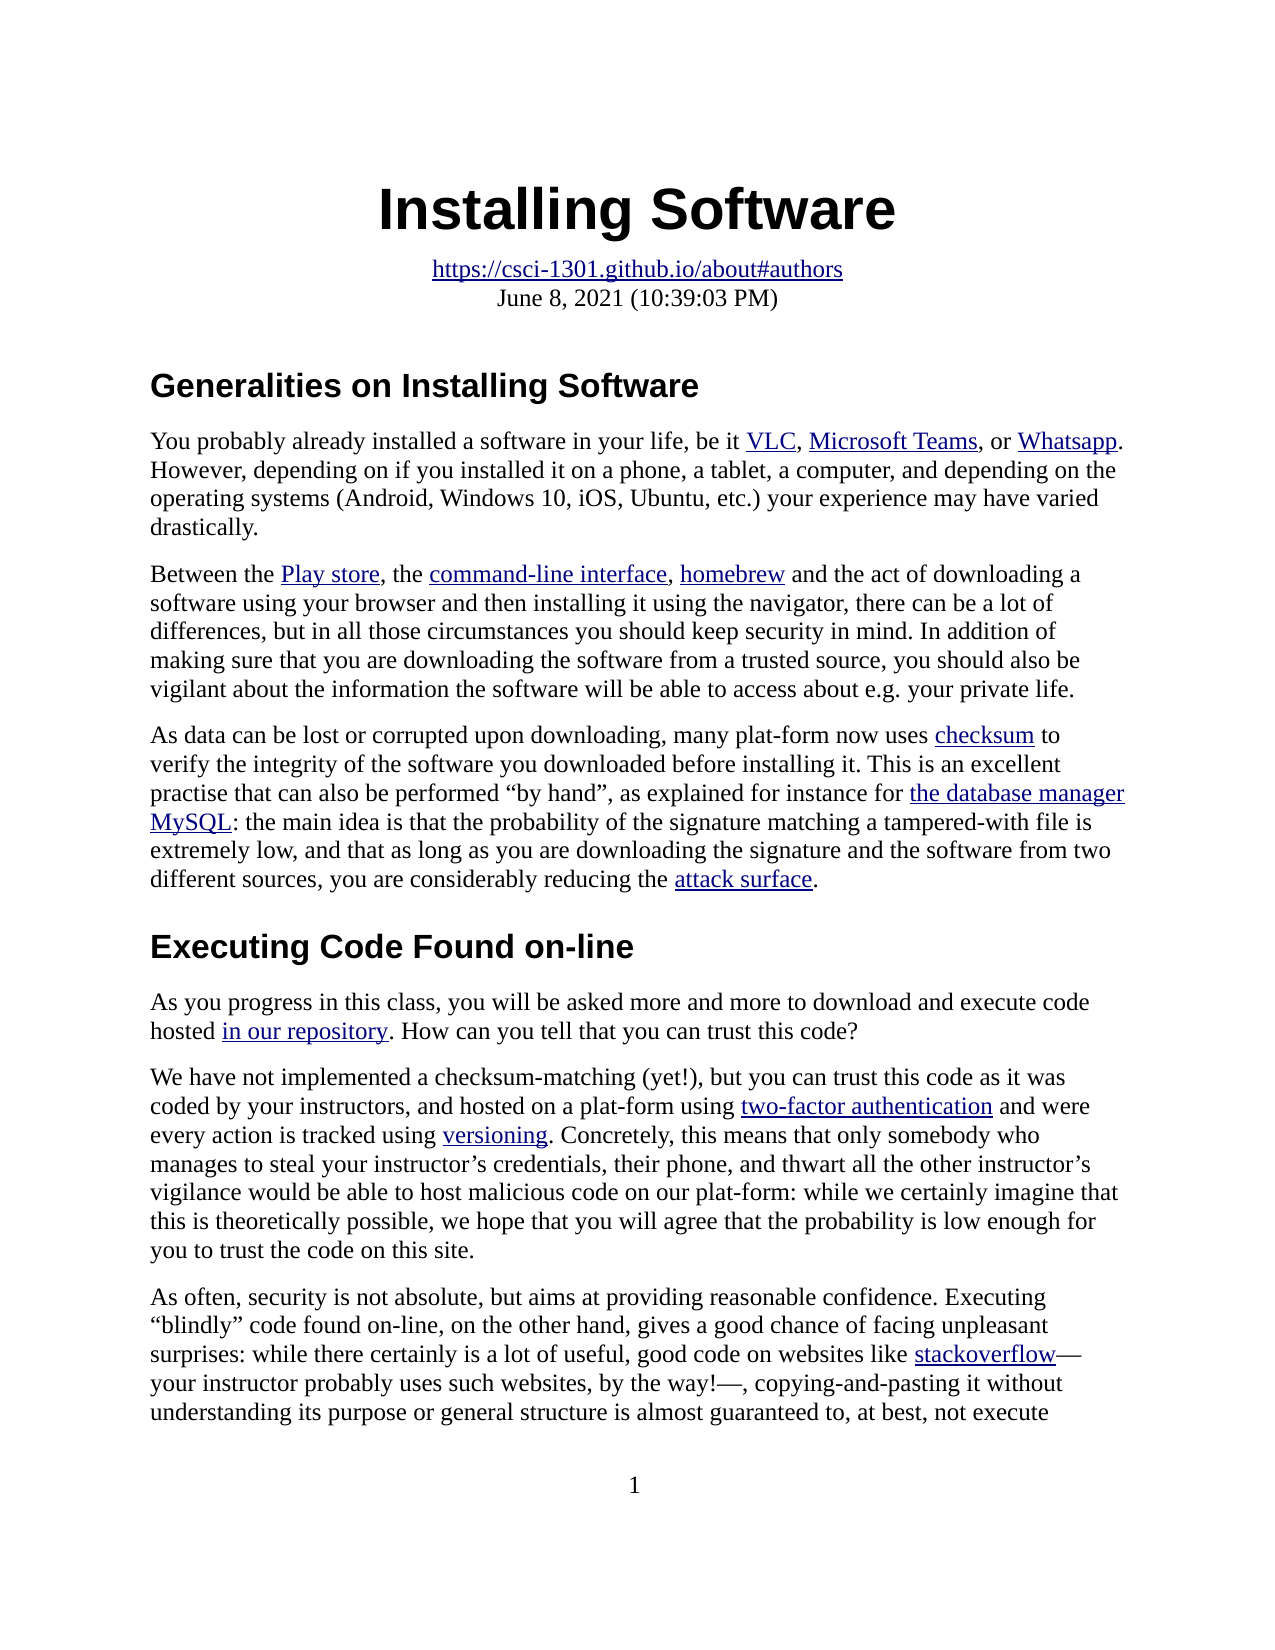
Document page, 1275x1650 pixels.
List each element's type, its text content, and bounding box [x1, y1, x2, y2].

text As you progress in this class, you will be asked more and more to download and execute code hosted in our repository. How can you tell that you can trust this code? [150, 987, 1125, 1044]
subtitle Generalities on Installing Software [150, 366, 1125, 404]
text We have not implemented a checksum-matching (yet!), but you can trust this code as it was coded by your instructors, and hosted on a plat-form using two-factor authentication and were every action is tracked using versioning. Concretely, this means that only somebody who manages to steal your instructor’s credentials, their phone, and thwart all the other instructor’s vigilance would be able to host malicious code on our plat-form: while we certainly imagine that this is theoretically possible, we hope that you will agree that the probability is low enough for you to trust the code on this site. [150, 1062, 1125, 1264]
text https://csci-1301.github.io/about#authors [150, 254, 1125, 283]
text Between the Play store, the command-line interface, homebrew and the act of downloading a software using your browser and then installing it using the navigator, there can be a lot of differences, but in all those circumstances you should keep security in mind. In addition of making sure that you are downloading the software from a trusted source, you should also be vigilant about the information the software will be able to access about e.g. your private life. [150, 559, 1125, 703]
text June 8, 2021 (10:39:03 PM) [150, 283, 1125, 312]
subtitle Executing Code Found on-line [150, 927, 1125, 966]
text As often, security is not absolute, but aims at providing reasonable confidence. Executing “blindly” code found on-line, on the other hand, gives a good chance of facing unpleasant surprises: while there certainly is a lot of useful, good code on websites like stackoverflow—your instructor probably uses such websites, by the way!—, copying-and-pasting it without understanding its purpose or general structure is almost guaranteed to, at best, not execute [150, 1282, 1125, 1425]
title Installing Software [150, 175, 1125, 242]
text As data can be lost or corrupted upon downloading, many plat-form now uses checksum to verify the integrity of the software you downloaded before installing it. This is an excellent practise that can also be performed “by hand”, as explained for instance for the database manager MySQL: the main idea is that the probability of the signature matching a tampered-with file is extremely low, and that as long as you are downloading the signature and the software from two different sources, you are considerably reducing the attack surface. [150, 721, 1125, 893]
text You probably already installed a software in your life, be it VLC, Microsoft Teams, or Whatsapp. However, depending on if you installed it on a phone, a tablet, a computer, and depending on the operating systems (Android, Windows 10, iOS, Ubuntu, etc.) your experience may have varied drastically. [150, 426, 1125, 541]
